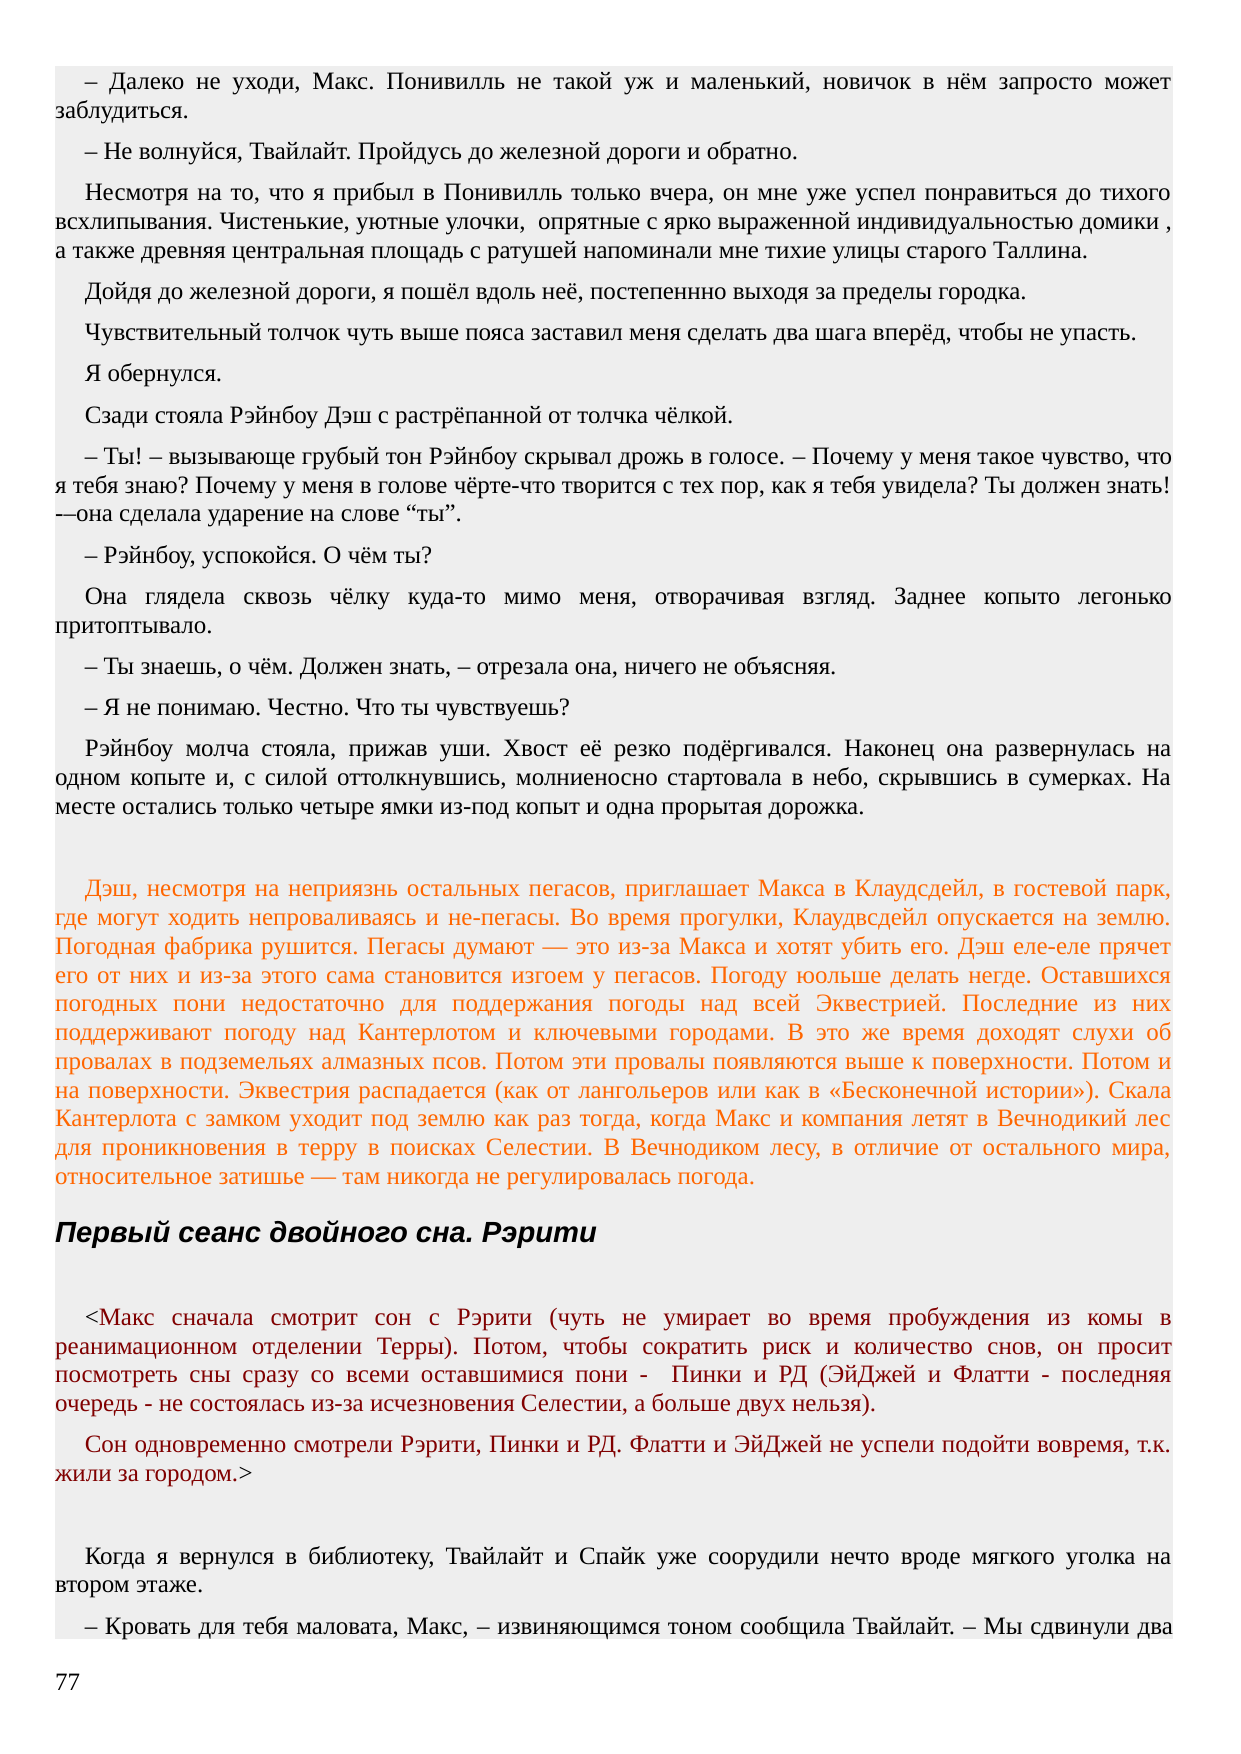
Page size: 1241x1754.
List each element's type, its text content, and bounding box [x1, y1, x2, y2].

text – Я не понимаю. Честно. Что ты чувствуешь? [55, 692, 1173, 721]
text – Не волнуйся, Твайлайт. Пройдусь до железной дороги и обратно. [55, 136, 1173, 165]
text Несмотря на то, что я прибыл в Понивилль только вчера, он мне уже успел понравиться до тихого всхлипывания. Чистенькие, уютные улочки, опрятные с ярко выраженной индивидуальностью домики , а также древняя центральная площадь с ратушей напоминали мне тихие улицы старого Таллина. [55, 177, 1173, 263]
text – Далеко не уходи, Макс. Понивилль не такой уж и маленький, новичок в нём запросто может заблудиться. [55, 66, 1173, 123]
text – Рэйнбоу, успокойся. О чём ты? [55, 540, 1173, 568]
text Сон одновременно смотрели Рэрити, Пинки и РД. Флатти и ЭйДжей не успели подойти вовремя, т.к. жили за городом.> [55, 1429, 1173, 1487]
text Дэш, несмотря на неприязнь остальных пегасов, приглашает Макса в Клаудсдейл, в гостевой парк, где могут ходить непроваливаясь и не-пегасы. Во время прогулки, Клаудвсдейл опускается на землю. Погодная фабрика рушится. Пегасы думают — это из-за Макса и хотят убить его. Дэш еле-еле прячет его от них и из-за этого сама становится изгоем у пегасов. Погоду юольше делать негде. Оставшихся погодных пони недостаточно для поддержания погоды над всей Эквестрией. Последние из них поддерживают погоду над Кантерлотом и ключевыми городами. В это же время доходят слухи об провалах в подземельях алмазных псов. Потом эти провалы появляются выше к поверхности. Потом и на поверхности. Эквестрия распадается (как от лангольеров или как в «Бесконечной истории»). Скала Кантерлота с замком уходит под землю как раз тогда, когда Макс и компания летят в Вечнодикий лес для проникновения в терру в поисках Селестии. В Вечнодиком лесу, в отличие от остального мира, относительное затишье — там никогда не регулировалась погода. [55, 873, 1173, 1190]
text Когда я вернулся в библиотеку, Твайлайт и Спайк уже соорудили нечто вроде мягкого уголка на втором этаже. [55, 1541, 1173, 1598]
text Она глядела сквозь чёлку куда-то мимо меня, отворачивая взгляд. Заднее копыто легонько притоптывало. [55, 581, 1173, 638]
text Чувствительный толчок чуть выше пояса заставил меня сделать два шага вперёд, чтобы не упасть. [55, 317, 1173, 346]
text <Макс сначала смотрит сон с Рэрити (чуть не умирает во время пробуждения из комы в реанимационном отделении Терры). Потом, чтобы сократить риск и количество снов, он просит посмотреть сны сразу со всеми оставшимися пони - Пинки и РД (ЭйДжей и Флатти - последняя очередь - не состоялась из-за исчезновения Селестии, а больше двух нельзя). [55, 1302, 1173, 1417]
subtitle Первый сеанс двойного сна. Рэрити [55, 1215, 1173, 1248]
text – Кровать для тебя маловата, Макс, – извиняющимся тоном сообщила Твайлайт. – Мы сдвинули два [55, 1611, 1173, 1639]
text – Ты знаешь, о чём. Должен знать, – отрезала она, ничего не объясняя. [55, 651, 1173, 680]
text Дойдя до железной дороги, я пошёл вдоль неё, постепеннно выходя за пределы городка. [55, 276, 1173, 305]
text Сзади стояла Рэйнбоу Дэш с растрёпанной от толчка чёлкой. [55, 400, 1173, 428]
text Я обернулся. [55, 358, 1173, 387]
text Рэйнбоу молча стояла, прижав уши. Хвост её резко подёргивался. Наконец она развернулась на одном копыте и, с силой оттолкнувшись, молниеносно стартовала в небо, скрывшись в сумерках. На месте остались только четыре ямки из-под копыт и одна прорытая дорожка. [55, 733, 1173, 820]
text – Ты! – вызывающе грубый тон Рэйнбоу скрывал дрожь в голосе. – Почему у меня такое чувство, что я тебя знаю? Почему у меня в голове чёрте-что творится с тех пор, как я тебя увидела? Ты должен знать! -–она сделала ударение на слове “ты”. [55, 441, 1173, 527]
